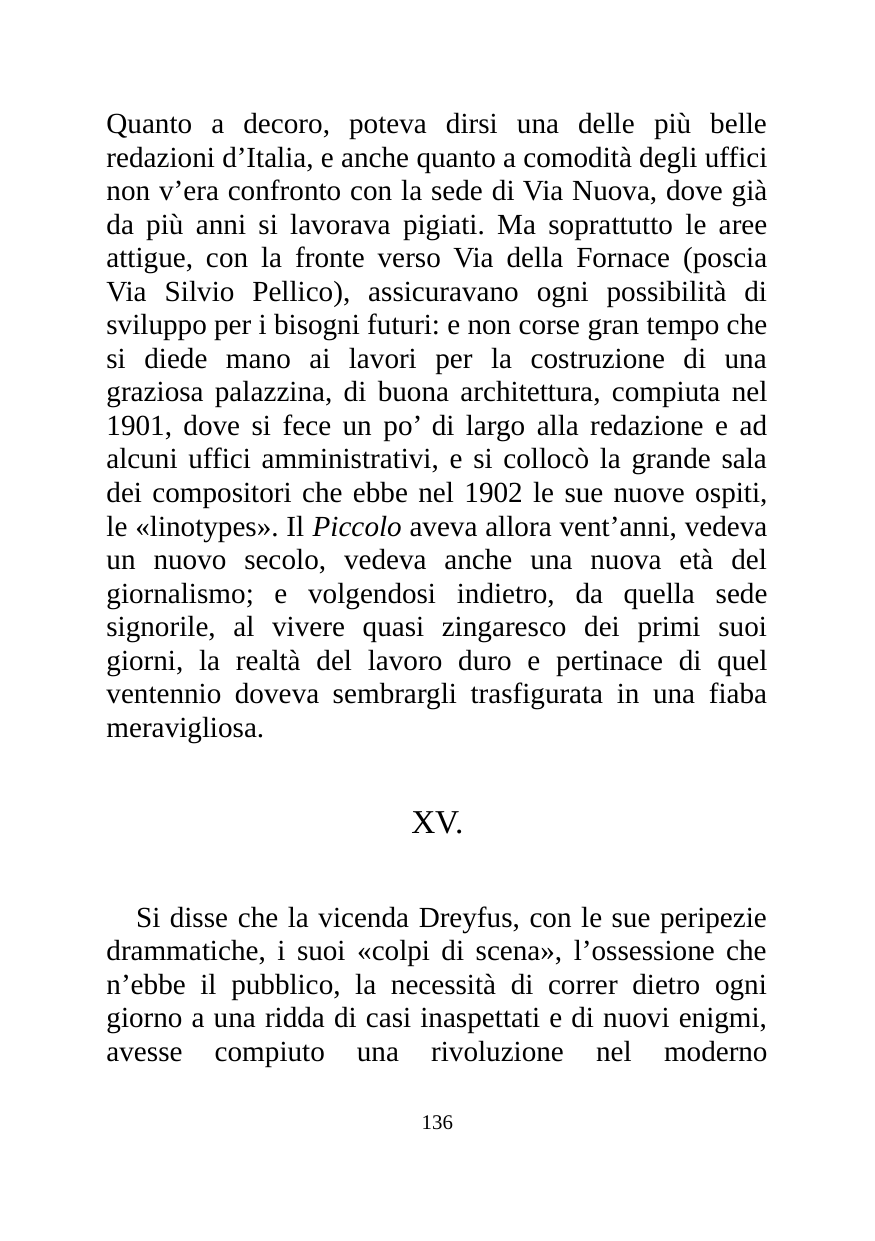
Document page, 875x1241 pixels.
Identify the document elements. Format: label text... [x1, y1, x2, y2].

text Quanto a decoro, poteva dirsi una delle più belle redazioni d’Italia, e anche quanto a comodità degli uffici non v’era confronto con la sede di Via Nuova, dove già da più anni si lavorava pigiati. Ma soprattutto le aree attigue, con la fronte verso Via della Fornace (poscia Via Silvio Pellico), assicuravano ogni possibilità di sviluppo per i bisogni futuri: e non corse gran tempo che si diede mano ai lavori per la costruzione di una graziosa palazzina, di buona architettura, compiuta nel 1901, dove si fece un po’ di largo alla redazione e ad alcuni uffici amministrativi, e si collocò la grande sala dei compositori che ebbe nel 1902 le sue nuove ospiti, le «linotypes». Il Piccolo aveva allora vent’anni, vedeva un nuovo secolo, vedeva anche una nuova età del giornalismo; e volgendosi indietro, da quella sede signorile, al vivere quasi zingaresco dei primi suoi giorni, la realtà del lavoro duro e pertinace di quel ventennio doveva sembrargli trasfigurata in una fiaba meravigliosa. [106, 106, 768, 743]
text Si disse che la vicenda Dreyfus, con le sue peripezie drammatiche, i suoi «colpi di scena», l’ossessione che n’ebbe il pubblico, la necessità di correr dietro ogni giorno a una ridda di casi inaspettati e di nuovi enigmi, avesse compiuto una rivoluzione nel moderno [106, 900, 768, 1068]
subtitle XV. [106, 803, 768, 841]
